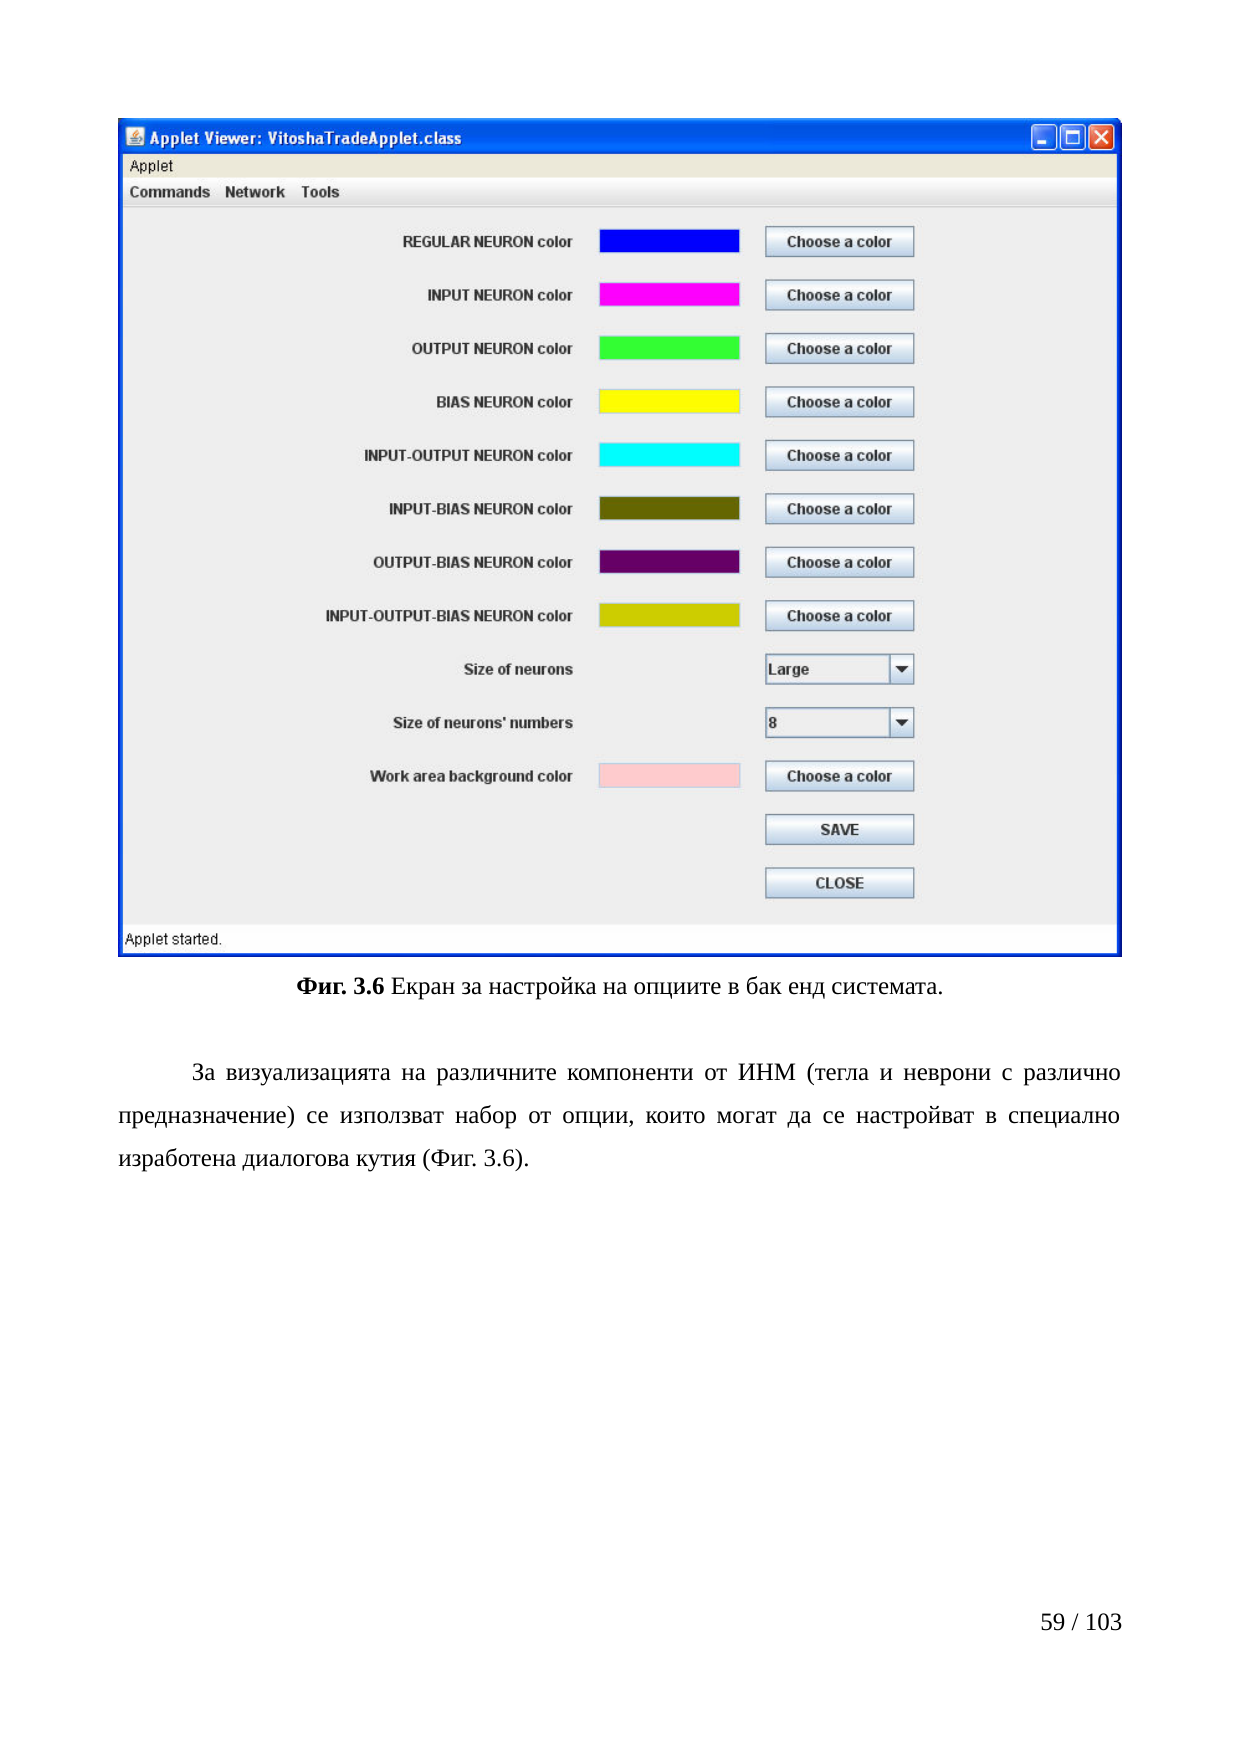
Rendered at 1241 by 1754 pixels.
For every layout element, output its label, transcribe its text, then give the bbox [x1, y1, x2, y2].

text За визуализацията на различните компоненти от ИНМ (тегла и неврони с различно предназначение) се използват набор от опции, които могат да се настройват в специално изработена диалогова кутия (Фиг. 3.6). [118, 1057, 1122, 1172]
text Фиг. 3.6 Екран за настройка на опциите в бак енд системата. [118, 957, 1122, 1000]
picture [118, 118, 1122, 957]
